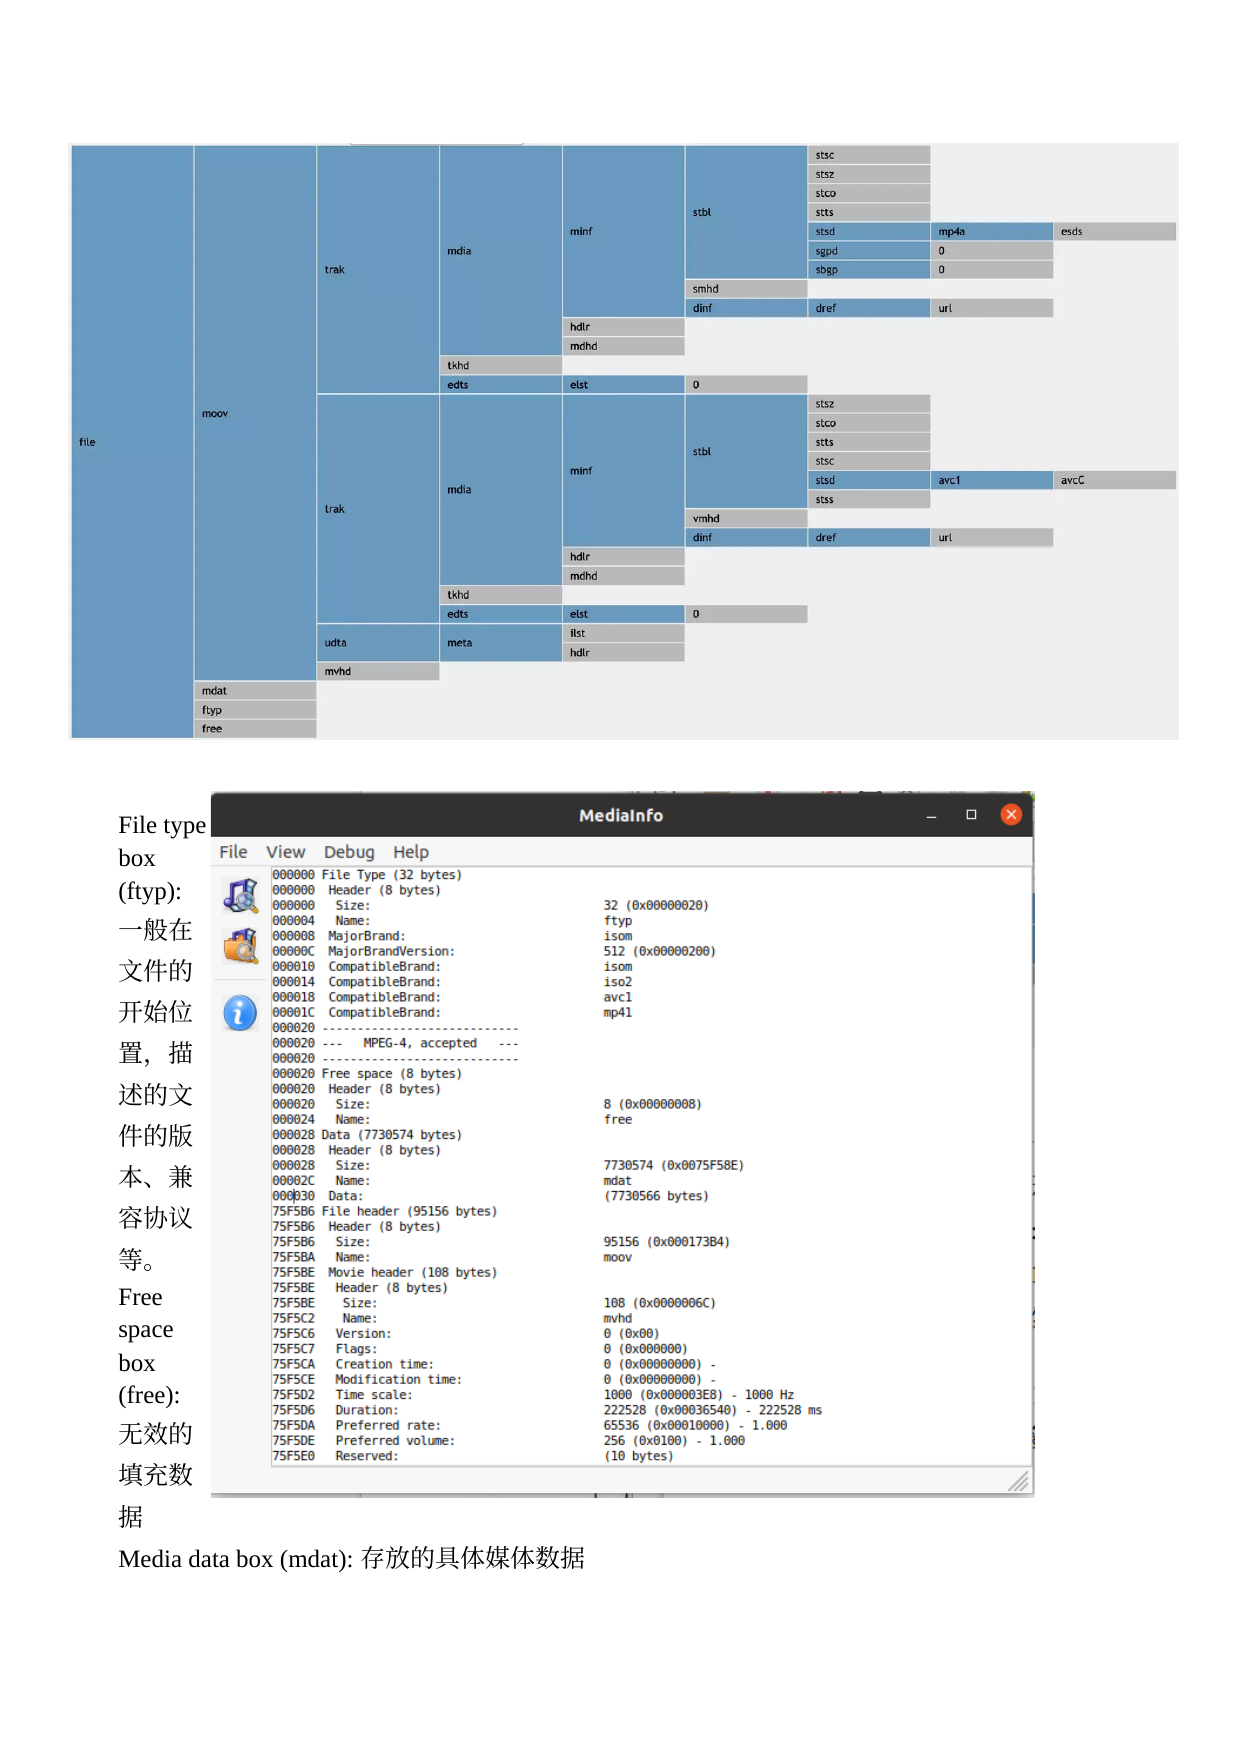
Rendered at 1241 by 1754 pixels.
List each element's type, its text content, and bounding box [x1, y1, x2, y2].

text [1035, 810, 1122, 1276]
text Media data box (mdat): 存放的具体媒体数据 [118, 1538, 1122, 1574]
picture [68, 143, 1179, 740]
text File type box (ftyp): ⼀般在⽂件的开始位置，描述的⽂件的版本、兼容协议等。 [118, 810, 210, 1276]
text Free space box (free): 无效的填充数据 [118, 1282, 1122, 1533]
picture [210, 791, 1035, 1498]
